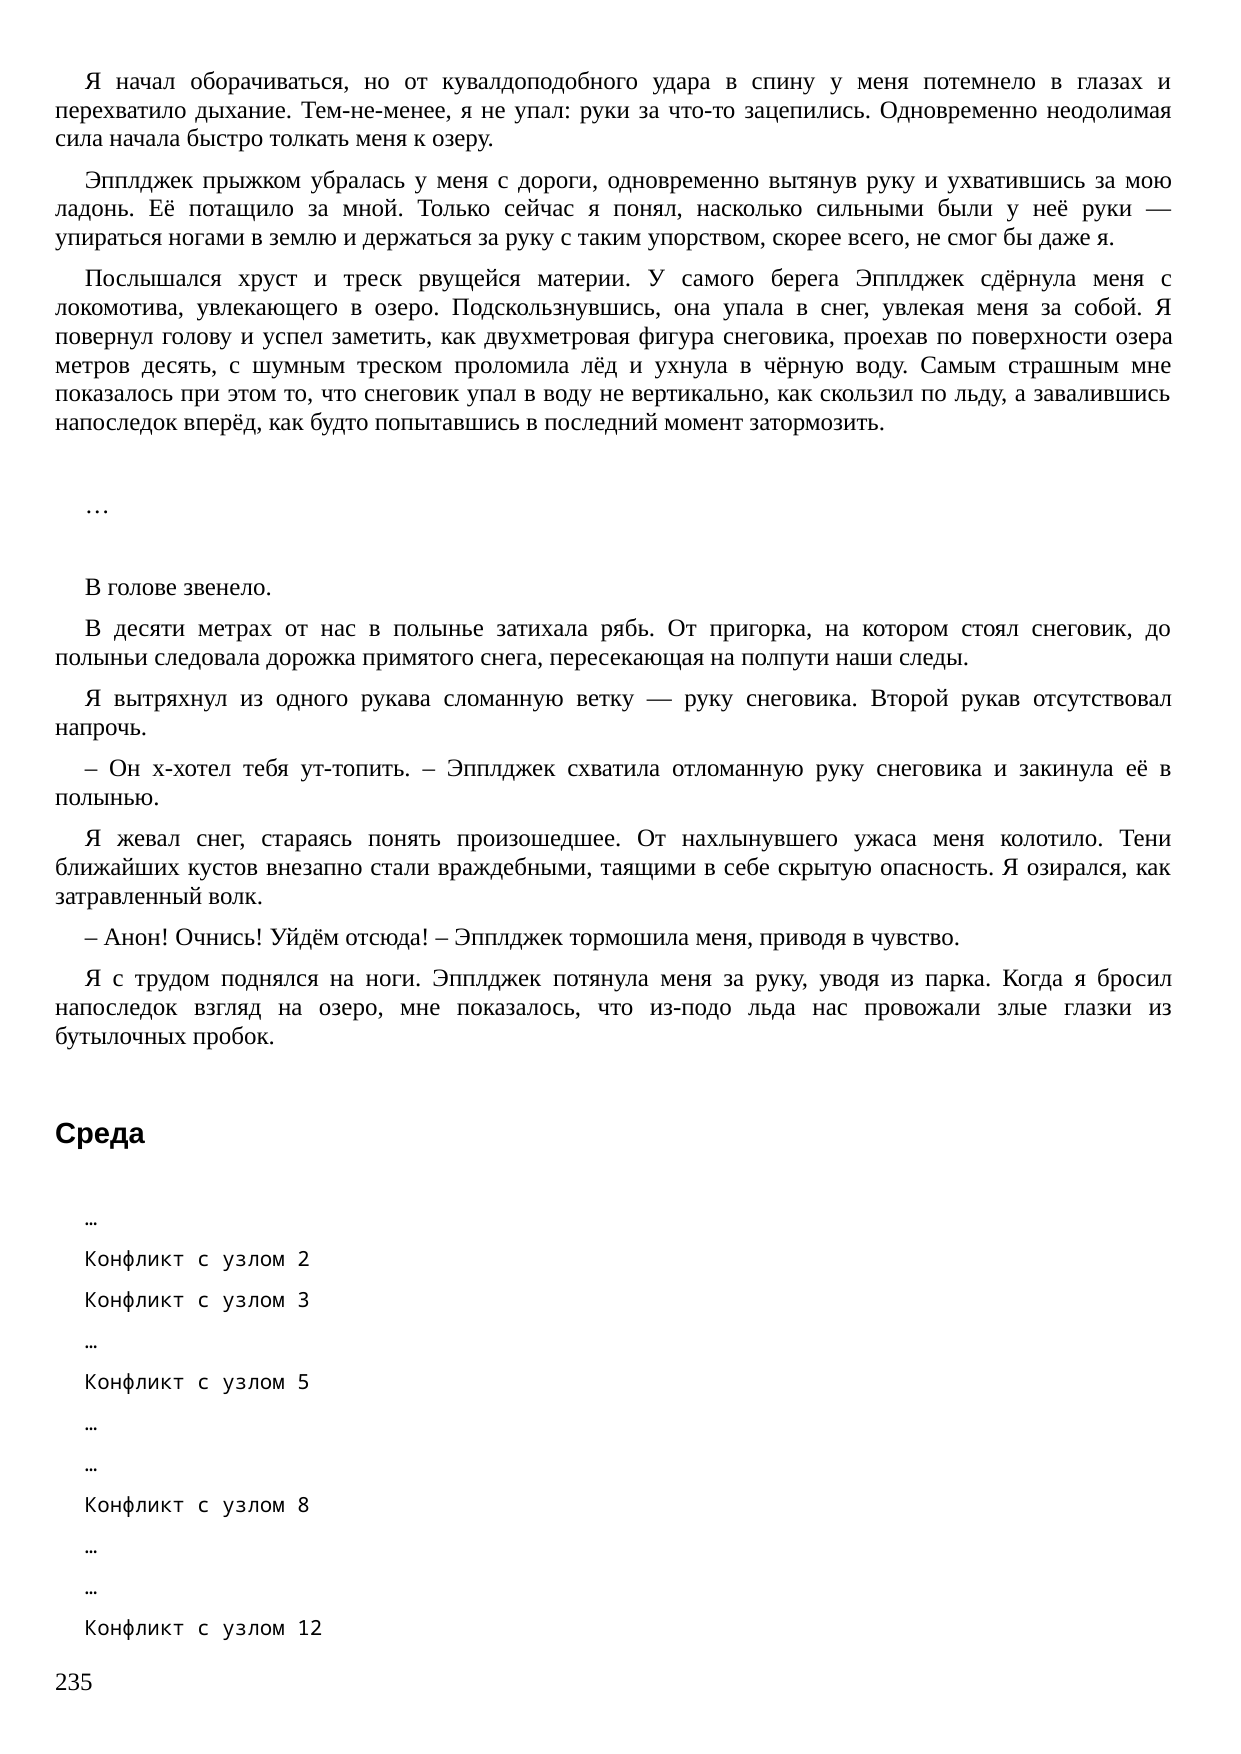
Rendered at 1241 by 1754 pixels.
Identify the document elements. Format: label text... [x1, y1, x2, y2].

text – Анон! Очнись! Уйдём отсюда! – Эпплджек тормошила меня, приводя в чувство. [55, 922, 1173, 951]
text В голове звенело. [55, 572, 1173, 601]
text Я с трудом поднялся на ноги. Эпплджек потянула меня за руку, уводя из парка. Когда я бросил напоследок взгляд на озеро, мне показалось, что из-подо льда нас провожали злые глазки из бутылочных пробок. [55, 963, 1173, 1050]
text Конфликт с узлом 5 [55, 1367, 1173, 1396]
subtitle Среда [55, 1116, 1173, 1149]
text … [55, 490, 1173, 518]
text Конфликт с узлом 2 [55, 1244, 1173, 1273]
text … [55, 1408, 1173, 1436]
text … [55, 1572, 1173, 1600]
text Я вытряхнул из одного рукава сломанную ветку — руку снеговика. Второй рукав отсутствовал напрочь. [55, 683, 1173, 741]
text … [55, 1531, 1173, 1559]
text … [55, 1326, 1173, 1354]
text … [55, 1203, 1173, 1232]
text Конфликт с узлом 8 [55, 1490, 1173, 1518]
text Я жевал снег, стараясь понять произошедшее. От нахлынувшего ужаса меня колотило. Тени ближайших кустов внезапно стали враждебными, таящими в себе скрытую опасность. Я озирался, как затравленный волк. [55, 823, 1173, 910]
text Послышался хруст и треск рвущейся материи. У самого берега Эпплджек сдёрнула меня с локомотива, увлекающего в озеро. Подскользнувшись, она упала в снег, увлекая меня за собой. Я повернул голову и успел заметить, как двухметровая фигура снеговика, проехав по поверхности озера метров десять, с шумным треском проломила лёд и ухнула в чёрную воду. Самым страшным мне показалось при этом то, что снеговик упал в воду не вертикально, как скользил по льду, а завалившись напоследок вперёд, как будто попытавшись в последний момент затормозить. [55, 263, 1173, 436]
text Эпплджек прыжком убралась у меня с дороги, одновременно вытянув руку и ухватившись за мою ладонь. Её потащило за мной. Только сейчас я понял, насколько сильными были у неё руки — упираться ногами в землю и держаться за руку с таким упорством, скорее всего, не смог бы даже я. [55, 165, 1173, 251]
text – Он х-хотел тебя ут-топить. – Эпплджек схватила отломанную руку снеговика и закинула её в полынью. [55, 753, 1173, 811]
text Конфликт с узлом 3 [55, 1285, 1173, 1314]
text … [55, 1449, 1173, 1477]
text Конфликт с узлом 12 [55, 1613, 1173, 1641]
text Я начал оборачиваться, но от кувалдоподобного удара в спину у меня потемнело в глазах и перехватило дыхание. Тем-не-менее, я не упал: руки за что-то зацепились. Одновременно неодолимая сила начала быстро толкать меня к озеру. [55, 66, 1173, 152]
text В десяти метрах от нас в полынье затихала рябь. От пригорка, на котором стоял снеговик, до полыньи следовала дорожка примятого снега, пересекающая на полпути наши следы. [55, 613, 1173, 671]
